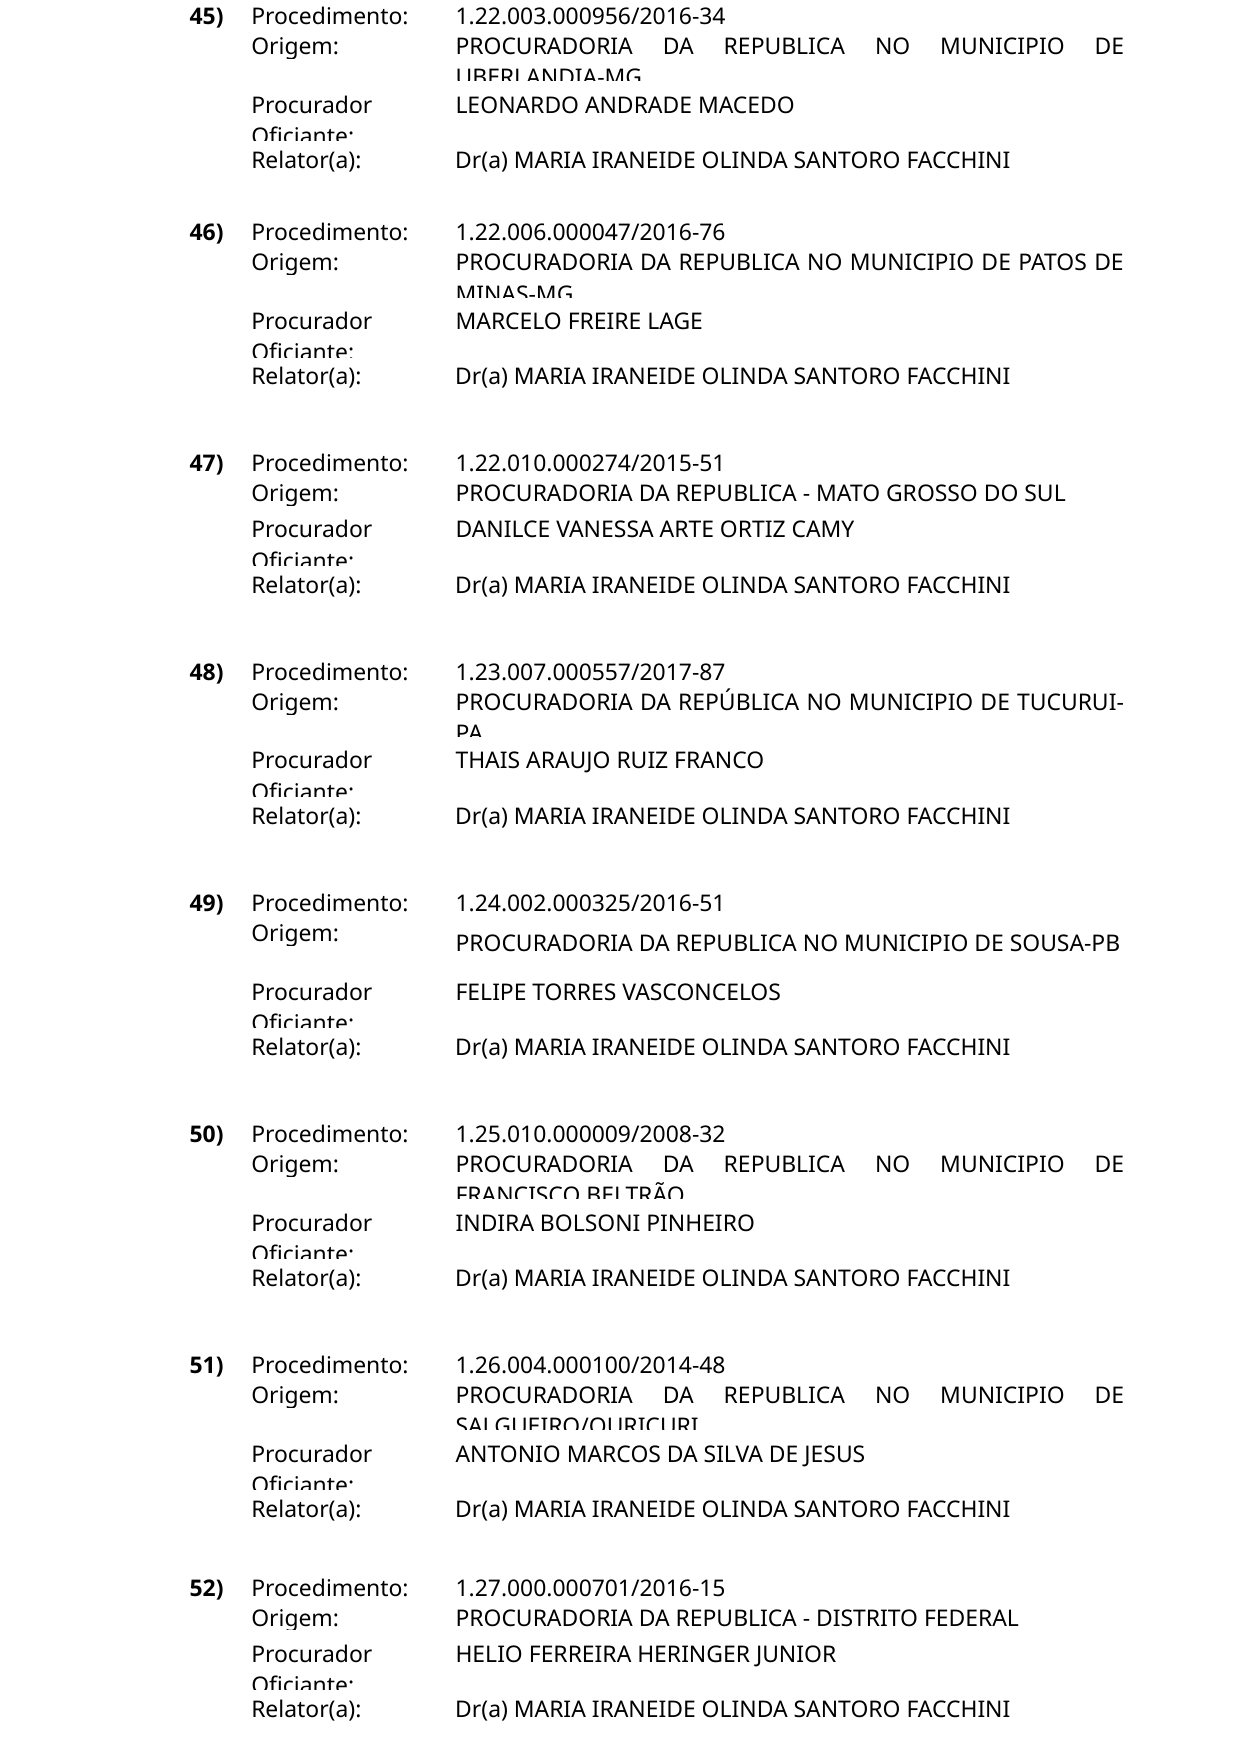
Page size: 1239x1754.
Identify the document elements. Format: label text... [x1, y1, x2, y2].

table_cell [0, 656, 189, 684]
table_cell [0, 1630, 189, 1637]
table_cell [189, 297, 251, 305]
table_cell 48) [189, 656, 251, 684]
table_cell [1125, 0, 1239, 28]
table_cell [1125, 1693, 1239, 1723]
table_cell [1125, 1262, 1239, 1292]
table_cell Procurador Oficiante: [251, 513, 455, 566]
table_cell Procurador Oficiante: [251, 305, 455, 357]
table_cell [189, 506, 251, 513]
table_cell [0, 737, 189, 744]
table_cell [1125, 714, 1239, 737]
table_cell PROCURADORIA DA REPUBLICA - MATO GROSSO DO SUL [455, 477, 1124, 506]
table_cell 1.24.002.000325/2016-51 [455, 887, 1124, 915]
table_cell Procedimento: [251, 1571, 455, 1600]
table_cell [0, 0, 189, 28]
table_cell [251, 81, 455, 88]
table_cell [251, 1176, 455, 1199]
table_header Dr(a) MARIA IRANEIDE OLINDA SANTORO FACCHINI [455, 144, 1122, 173]
table_cell [1125, 513, 1239, 564]
table_cell [1125, 1148, 1239, 1176]
table_cell 47) [189, 447, 251, 476]
table_cell [1125, 800, 1239, 830]
table_cell [0, 714, 189, 737]
table_cell [251, 968, 455, 975]
table_cell [251, 1061, 455, 1118]
table_cell [189, 89, 251, 139]
table_cell [0, 30, 189, 58]
table_cell [189, 390, 251, 447]
table_cell [251, 1630, 455, 1637]
table_cell [189, 360, 251, 390]
table_cell [1125, 275, 1239, 297]
table_header Relator(a): [251, 1262, 455, 1291]
table_cell [189, 1638, 251, 1688]
table_cell [0, 1148, 189, 1176]
table_cell [1125, 744, 1239, 795]
table_cell [189, 1206, 251, 1257]
table_cell Procedimento: [251, 1349, 455, 1377]
table_cell [0, 1031, 189, 1061]
table_cell [0, 1571, 189, 1600]
table_cell [189, 1408, 251, 1430]
table_cell INDIRA BOLSONI PINHEIRO [455, 1206, 1124, 1257]
table_cell [1125, 390, 1239, 447]
table_header Dr(a) MARIA IRANEIDE OLINDA SANTORO FACCHINI [455, 360, 1122, 389]
table_cell PROCURADORIA DA REPUBLICA NO MUNICIPIO DE SALGUEIRO/OURICURI [455, 1379, 1124, 1430]
table_cell [455, 599, 1124, 656]
table_cell [189, 30, 251, 58]
table_cell [1125, 1493, 1239, 1523]
table_cell 52) [189, 1571, 251, 1600]
table_cell 1.22.003.000956/2016-34 [455, 0, 1124, 28]
table_cell [189, 800, 251, 830]
table_cell [0, 390, 189, 447]
table_cell [0, 744, 189, 795]
table_cell [0, 477, 189, 506]
table_cell 1.22.006.000047/2016-76 [455, 216, 1124, 245]
table_cell [0, 1349, 189, 1377]
table_cell [1125, 447, 1239, 476]
table_cell [189, 599, 251, 656]
table_cell Procurador Oficiante: [251, 1638, 455, 1690]
table_cell [251, 1408, 455, 1430]
table_cell Origem: [251, 917, 455, 945]
table_header Relator(a): [251, 800, 455, 828]
table_cell [0, 1176, 189, 1199]
table_cell [0, 305, 189, 356]
table_cell [455, 297, 1124, 305]
table_cell Procedimento: [251, 447, 455, 476]
table_header Dr(a) MARIA IRANEIDE OLINDA SANTORO FACCHINI [455, 1262, 1122, 1291]
table_cell LEONARDO ANDRADE MACEDO [455, 89, 1124, 139]
table_cell [455, 1430, 1124, 1437]
table_cell [1125, 1118, 1239, 1146]
table_cell [0, 1262, 189, 1292]
table_cell [189, 1292, 251, 1349]
table_cell [0, 599, 189, 656]
table_cell [455, 737, 1124, 744]
table_cell PROCURADORIA DA REPUBLICA NO MUNICIPIO DE PATOS DE MINAS-MG [455, 246, 1124, 297]
table_cell [455, 1292, 1124, 1349]
table_cell [189, 1601, 251, 1630]
table_cell [1125, 1638, 1239, 1688]
table_cell [1125, 1292, 1239, 1349]
table_cell [1125, 506, 1239, 513]
table_cell [455, 506, 1124, 513]
table_cell [1125, 830, 1239, 887]
table_cell [189, 513, 251, 564]
table_cell [189, 246, 251, 275]
table_cell [189, 1438, 251, 1488]
table_cell 49) [189, 887, 251, 915]
table_cell [189, 59, 251, 81]
table_cell Origem: [251, 1379, 455, 1407]
table_cell [1125, 1199, 1239, 1206]
table_cell Origem: [251, 477, 455, 506]
table_cell [1125, 1571, 1239, 1600]
table_cell [0, 89, 189, 139]
table_cell [0, 216, 189, 245]
table_cell HELIO FERREIRA HERINGER JUNIOR [455, 1638, 1124, 1688]
table_cell [1125, 305, 1239, 356]
table_cell [189, 1061, 251, 1118]
table_cell [0, 1438, 189, 1488]
table_cell [455, 81, 1124, 88]
table_cell [1125, 144, 1239, 174]
table_cell 50) [189, 1118, 251, 1146]
table_header Relator(a): [251, 1493, 455, 1522]
table_cell 1.22.010.000274/2015-51 [455, 447, 1124, 476]
table_cell PROCURADORIA DA REPUBLICA NO MUNICIPIO DE FRANCISCO BELTRÃO [455, 1148, 1124, 1199]
table_cell [0, 513, 189, 564]
table_cell [0, 686, 189, 714]
table_cell Procurador Oficiante: [251, 89, 455, 141]
table_header [0, 174, 189, 216]
table_cell [1125, 887, 1239, 915]
table_cell [1125, 945, 1239, 968]
table_cell [189, 1379, 251, 1407]
table_header Relator(a): [251, 1031, 455, 1059]
table_cell [1125, 81, 1239, 88]
table_cell DANILCE VANESSA ARTE ORTIZ CAMY [455, 513, 1124, 564]
table_cell Origem: [251, 246, 455, 275]
table_cell [189, 477, 251, 506]
table_cell [0, 945, 189, 968]
table_cell [189, 714, 251, 737]
table_cell [1125, 686, 1239, 714]
table_cell [0, 1379, 189, 1407]
table_cell Origem: [251, 30, 455, 58]
table_cell [455, 1061, 1124, 1118]
table_cell 45) [189, 0, 251, 28]
table_cell Procedimento: [251, 656, 455, 684]
table_cell [1125, 360, 1239, 390]
table_cell [251, 275, 455, 297]
table_cell [0, 968, 189, 975]
table_cell [1125, 1438, 1239, 1488]
table_header [455, 174, 1124, 216]
table_cell [1125, 246, 1239, 275]
table_cell [0, 1408, 189, 1430]
table_cell [189, 275, 251, 297]
table_cell [1125, 917, 1239, 945]
table_cell [189, 569, 251, 599]
table_cell PROCURADORIA DA REPUBLICA NO MUNICIPIO DE SOUSA-PB [455, 917, 1124, 968]
table_header [455, 1523, 1124, 1571]
table_header Dr(a) MARIA IRANEIDE OLINDA SANTORO FACCHINI [455, 1031, 1122, 1059]
table_cell [1125, 1349, 1239, 1377]
table_cell [189, 1430, 251, 1437]
table_cell [189, 830, 251, 887]
table_cell PROCURADORIA DA REPUBLICA - DISTRITO FEDERAL [455, 1601, 1124, 1630]
table_cell 46) [189, 216, 251, 245]
table_cell [1125, 1061, 1239, 1118]
table_cell PROCURADORIA DA REPÚBLICA NO MUNICIPIO DE TUCURUI-PA [455, 686, 1124, 737]
table_cell [0, 830, 189, 887]
table_cell [189, 1630, 251, 1637]
table_cell [0, 975, 189, 1026]
table_header [189, 174, 251, 216]
table_header [251, 174, 455, 216]
table_cell 1.23.007.000557/2017-87 [455, 656, 1124, 684]
table_cell [0, 1493, 189, 1523]
table_cell [0, 360, 189, 390]
table_cell PROCURADORIA DA REPUBLICA NO MUNICIPIO DE UBERLANDIA-MG [455, 30, 1124, 81]
table_cell [1125, 737, 1239, 744]
table_cell [189, 1148, 251, 1176]
table_cell [189, 1493, 251, 1523]
table_cell [189, 81, 251, 88]
table_cell Procedimento: [251, 216, 455, 245]
table_cell [1125, 656, 1239, 684]
table_header [189, 1523, 251, 1571]
table_cell [1125, 59, 1239, 81]
table_cell [251, 737, 455, 744]
table_cell [1125, 477, 1239, 506]
table_cell [189, 945, 251, 968]
table_cell [189, 1199, 251, 1206]
table_header Relator(a): [251, 1693, 455, 1722]
table_cell [0, 1430, 189, 1437]
table_cell [251, 506, 455, 513]
table_header Dr(a) MARIA IRANEIDE OLINDA SANTORO FACCHINI [455, 1693, 1122, 1722]
table_cell [251, 1199, 455, 1206]
table_cell Origem: [251, 686, 455, 714]
table_cell [251, 945, 455, 968]
table_cell [251, 1292, 455, 1349]
table_cell 1.26.004.000100/2014-48 [455, 1349, 1124, 1377]
table_cell [189, 975, 251, 1026]
table_cell [0, 1199, 189, 1206]
table_cell [0, 275, 189, 297]
table_cell [1125, 968, 1239, 975]
table_cell [1125, 30, 1239, 58]
table_cell [0, 297, 189, 305]
table_cell [189, 1176, 251, 1199]
table_cell [1125, 1176, 1239, 1199]
table_cell [251, 1430, 455, 1437]
table_cell [0, 1118, 189, 1146]
table_cell Procurador Oficiante: [251, 1438, 455, 1490]
table_header [1125, 1523, 1239, 1571]
table_header Dr(a) MARIA IRANEIDE OLINDA SANTORO FACCHINI [455, 569, 1122, 597]
table_cell MARCELO FREIRE LAGE [455, 305, 1124, 356]
table_cell 1.25.010.000009/2008-32 [455, 1118, 1124, 1146]
table_header Dr(a) MARIA IRANEIDE OLINDA SANTORO FACCHINI [455, 800, 1122, 828]
table_cell [1125, 1630, 1239, 1637]
table_cell [251, 714, 455, 737]
table_cell [1125, 1430, 1239, 1437]
table_header Relator(a): [251, 360, 455, 389]
table_cell [189, 968, 251, 975]
table_cell [0, 887, 189, 915]
table_cell [189, 1262, 251, 1292]
table_header [0, 1523, 189, 1571]
table_cell [251, 599, 455, 656]
table_cell [0, 447, 189, 476]
table_cell [189, 144, 251, 174]
table_cell Procedimento: [251, 0, 455, 28]
table_cell [189, 1031, 251, 1061]
table_cell [1125, 297, 1239, 305]
table_cell [0, 1638, 189, 1688]
table_header Dr(a) MARIA IRANEIDE OLINDA SANTORO FACCHINI [455, 1493, 1122, 1522]
table_header [251, 1523, 455, 1571]
table_cell [455, 390, 1124, 447]
table_cell [1125, 975, 1239, 1026]
table_cell 51) [189, 1349, 251, 1377]
table_cell [0, 800, 189, 830]
table_cell [189, 1693, 251, 1723]
table_cell [0, 246, 189, 275]
table_cell [0, 81, 189, 88]
table_cell [1125, 1031, 1239, 1061]
table_cell 1.27.000.000701/2016-15 [455, 1571, 1124, 1600]
table_cell [0, 569, 189, 599]
table_cell [455, 830, 1124, 887]
table_cell [1125, 599, 1239, 656]
table_cell Procurador Oficiante: [251, 1206, 455, 1259]
table_cell [0, 1061, 189, 1118]
table_cell [189, 686, 251, 714]
table_cell Procedimento: [251, 887, 455, 915]
table_cell [1125, 89, 1239, 139]
table_cell [1125, 1379, 1239, 1407]
table_cell ANTONIO MARCOS DA SILVA DE JESUS [455, 1438, 1124, 1488]
table_cell Origem: [251, 1148, 455, 1176]
table_cell [189, 305, 251, 356]
table_cell [0, 1601, 189, 1630]
table_cell [0, 144, 189, 174]
table_cell [251, 59, 455, 81]
table_cell [0, 506, 189, 513]
table_cell [0, 917, 189, 945]
table_header Relator(a): [251, 144, 455, 173]
table_cell [0, 59, 189, 81]
table_cell [189, 744, 251, 795]
table_cell FELIPE TORRES VASCONCELOS [455, 975, 1124, 1026]
table_cell [189, 737, 251, 744]
table_cell Procurador Oficiante: [251, 744, 455, 797]
table_cell THAIS ARAUJO RUIZ FRANCO [455, 744, 1124, 795]
table_cell [1125, 216, 1239, 245]
table_cell [0, 1206, 189, 1257]
table_cell [189, 917, 251, 945]
table_header Relator(a): [251, 569, 455, 597]
table_cell Procurador Oficiante: [251, 975, 455, 1028]
table_cell [251, 830, 455, 887]
table_cell [1125, 1408, 1239, 1430]
table_cell Origem: [251, 1601, 455, 1630]
table_cell [1125, 1206, 1239, 1257]
table_cell [251, 297, 455, 305]
table_cell [0, 1292, 189, 1349]
table_cell [0, 1693, 189, 1723]
table_cell Procedimento: [251, 1118, 455, 1146]
table_cell [1125, 1601, 1239, 1630]
table_cell [455, 1199, 1124, 1206]
table_cell [1125, 569, 1239, 599]
table_cell [455, 1630, 1124, 1637]
table_cell [455, 968, 1124, 975]
table_cell [251, 390, 455, 447]
table_header [1125, 174, 1239, 216]
